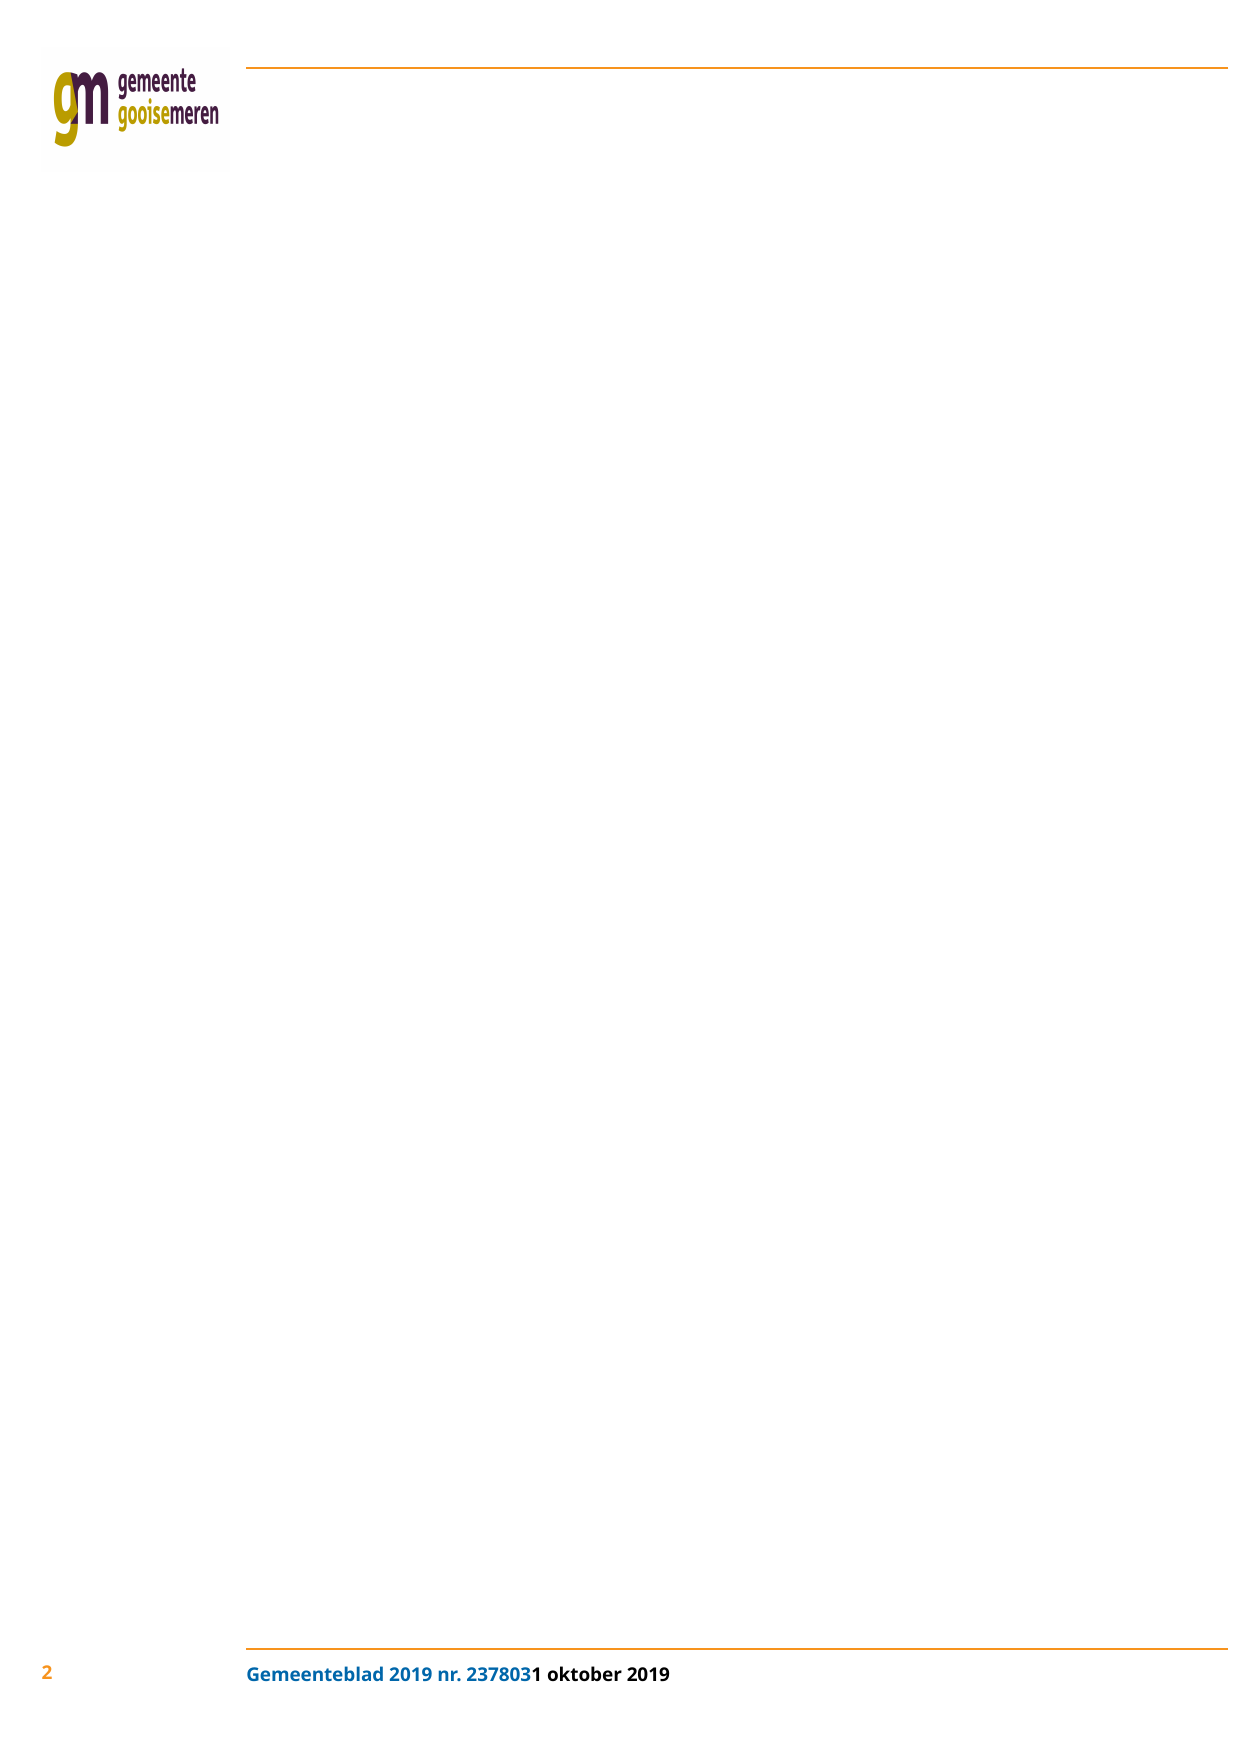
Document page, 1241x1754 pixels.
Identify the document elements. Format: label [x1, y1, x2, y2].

picture [41, 47, 231, 172]
